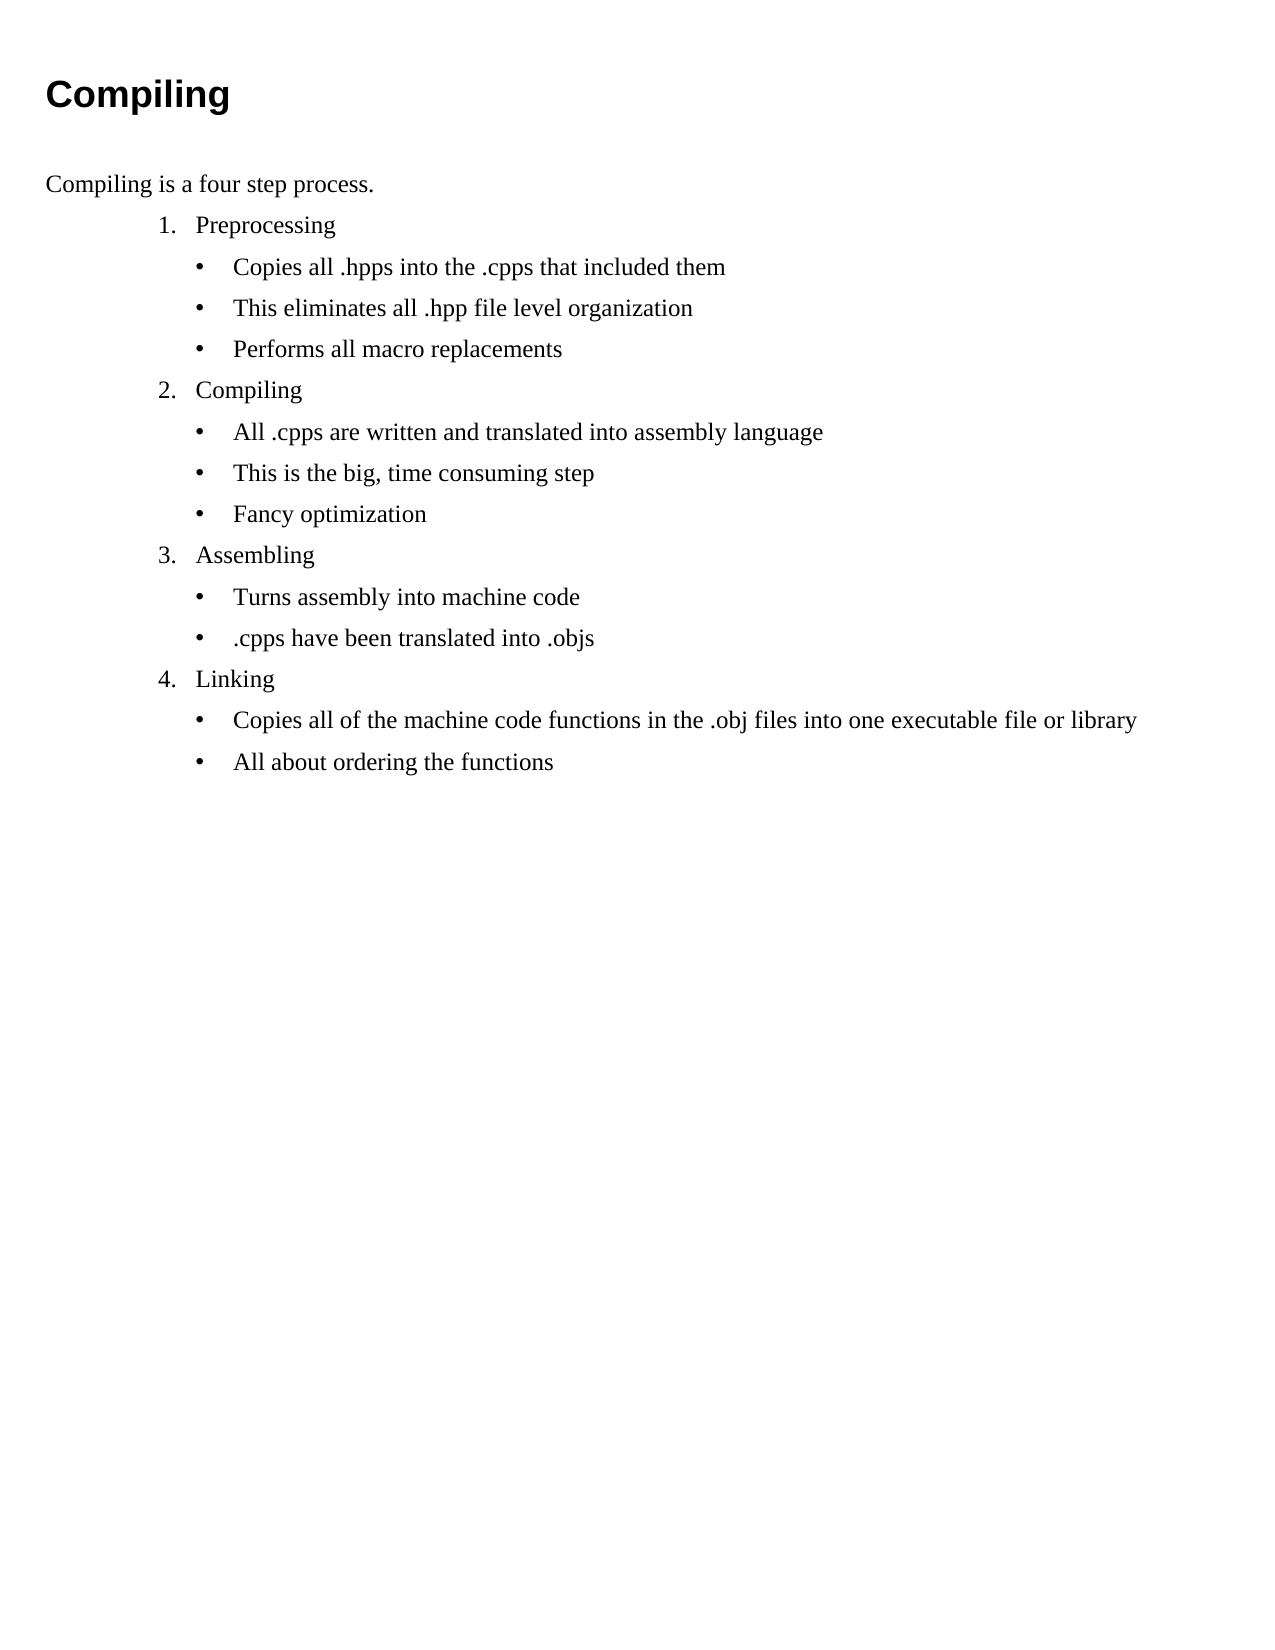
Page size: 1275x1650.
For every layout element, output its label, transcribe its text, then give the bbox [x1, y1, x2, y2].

subtitle Compiling [45, 72, 1223, 116]
list Turns assembly into machine code [195, 582, 1223, 611]
list All .cpps are written and translated into assembly language [195, 417, 1223, 446]
list All about ordering the functions [195, 747, 1223, 776]
list This eliminates all .hpp file level organization [195, 293, 1223, 322]
list Copies all of the machine code functions in the .obj files into one executable file or library [195, 706, 1223, 734]
list Linking [158, 664, 1223, 693]
list Compiling [158, 376, 1223, 404]
list Performs all macro replacements [195, 334, 1223, 363]
list .cpps have been translated into .objs [195, 623, 1223, 652]
list Preprocessing [158, 211, 1223, 239]
text Compiling is a four step process. [45, 169, 1223, 198]
list Copies all .hpps into the .cpps that included them [195, 252, 1223, 281]
list This is the big, time consuming step [195, 458, 1223, 487]
list Fancy optimization [195, 499, 1223, 528]
list Assembling [158, 541, 1223, 569]
